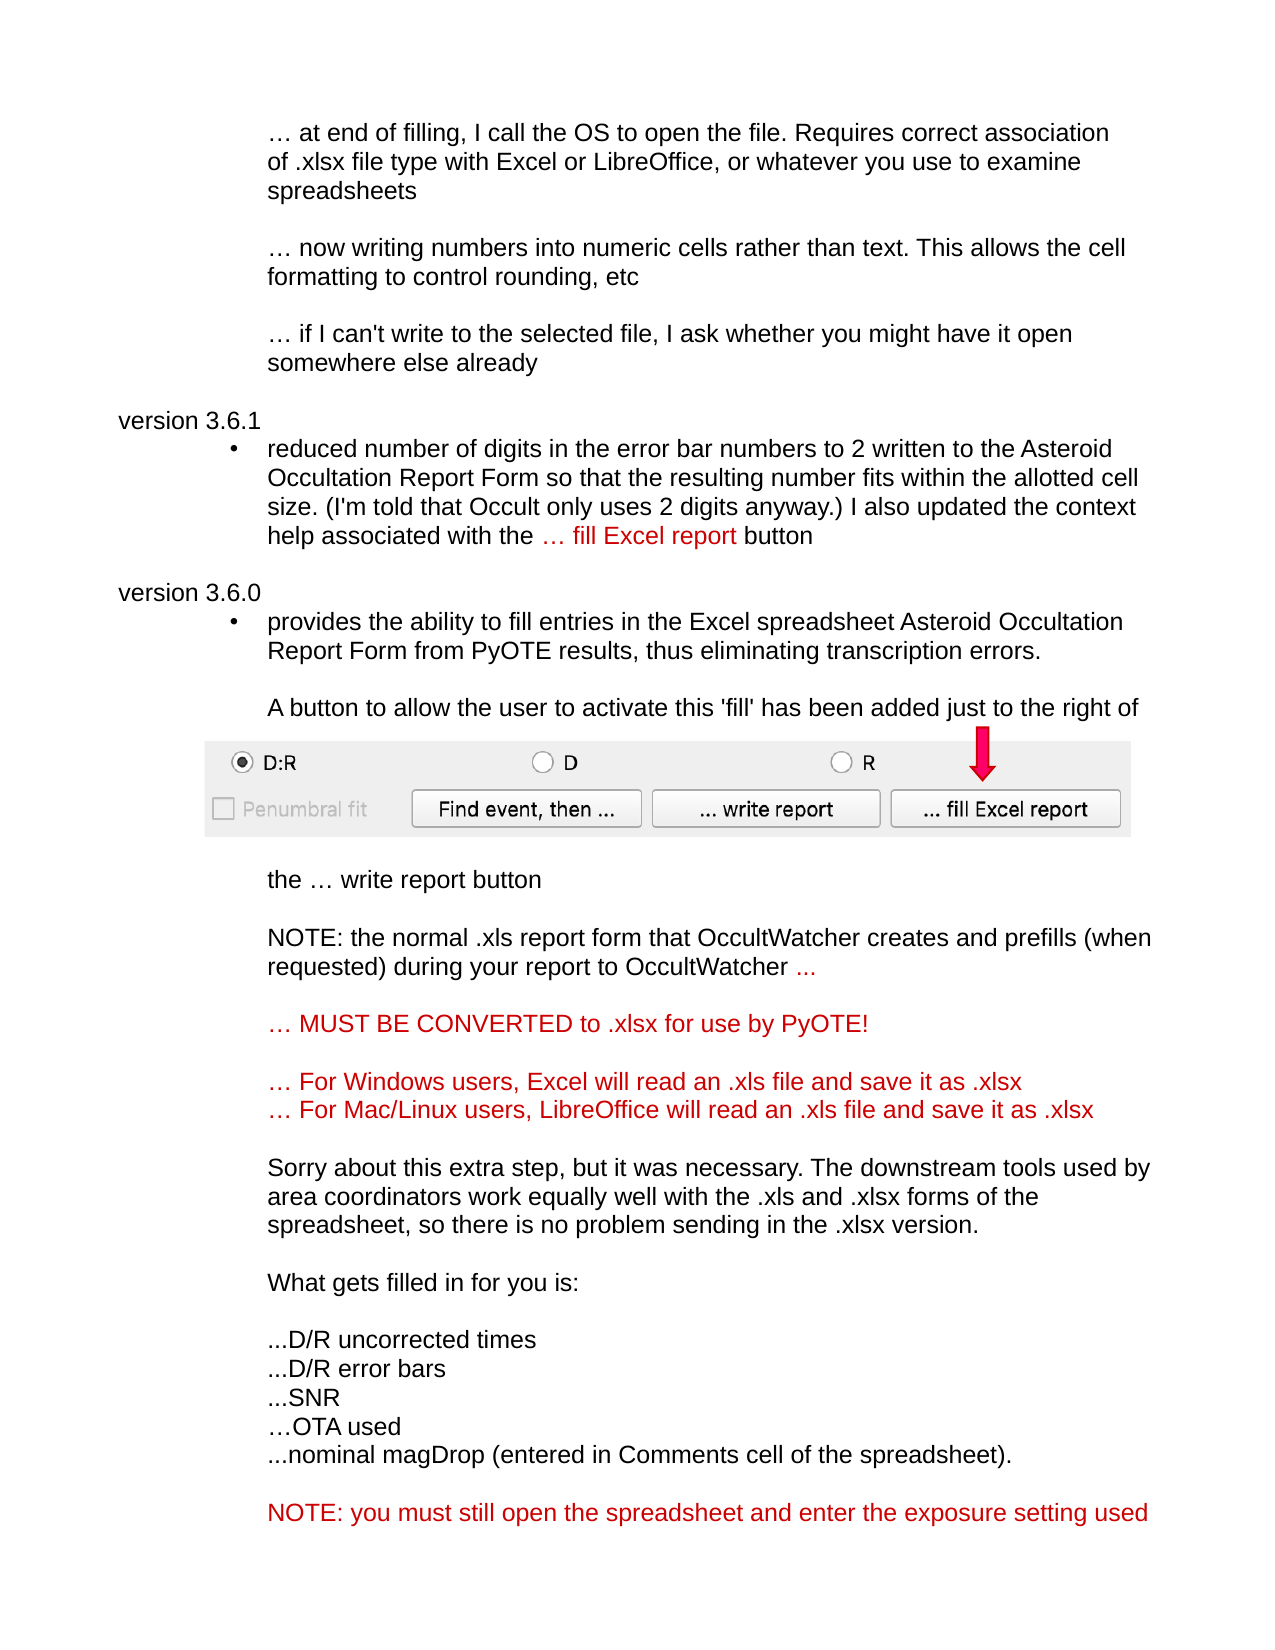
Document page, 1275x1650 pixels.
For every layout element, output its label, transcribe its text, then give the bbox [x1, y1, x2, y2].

text version 3.6.0 [118, 578, 1157, 607]
list reduced number of digits in the error bar numbers to 2 written to the Asteroid Occultation Report Form so that the resulting number fits within the allotted cell size. (I'm told that Occult only uses 2 digits anyway.) I also updated the context help associated with the … fill Excel report button [229, 434, 1157, 578]
picture [204, 741, 1132, 837]
text version 3.6.1 [118, 406, 1157, 434]
list … at end of filling, I call the OS to open the file. Requires correct association of .xlsx file type with Excel or LibreOffice, or whatever you use to examine spreadsheets … now writing numbers into numeric cells rather than text. This allows the cell formatting to control rounding, etc … if I can't write to the selected file, I ask whether you might have it open somewhere else already [229, 118, 1157, 406]
list provides the ability to fill entries in the Excel spreadsheet Asteroid Occultation Report Form from PyOTE results, thus eliminating transcription errors. A button to allow the user to activate this 'fill' has been added just to the right of the … write report button NOTE: the normal .xls report form that OccultWatcher creates and prefills (when requested) during your report to OccultWatcher ... … MUST BE CONVERTED to .xlsx for use by PyOTE! [229, 607, 1157, 1067]
list … For Windows users, Excel will read an .xls file and save it as .xlsx … For Mac/Linux users, LibreOffice will read an .xls file and save it as .xlsx Sorry about this extra step, but it was necessary. The downstream tools used by area coordinators work equally well with the .xls and .xlsx forms of the spreadsheet, so there is no problem sending in the .xlsx version. What gets filled in for you is: ...D/R uncorrected times ...D/R error bars ...SNR …OTA used ...nominal magDrop (entered in Comments cell of the spreadsheet). NOTE: you must still open the spreadsheet and enter the exposure setting used [229, 1067, 1157, 1527]
